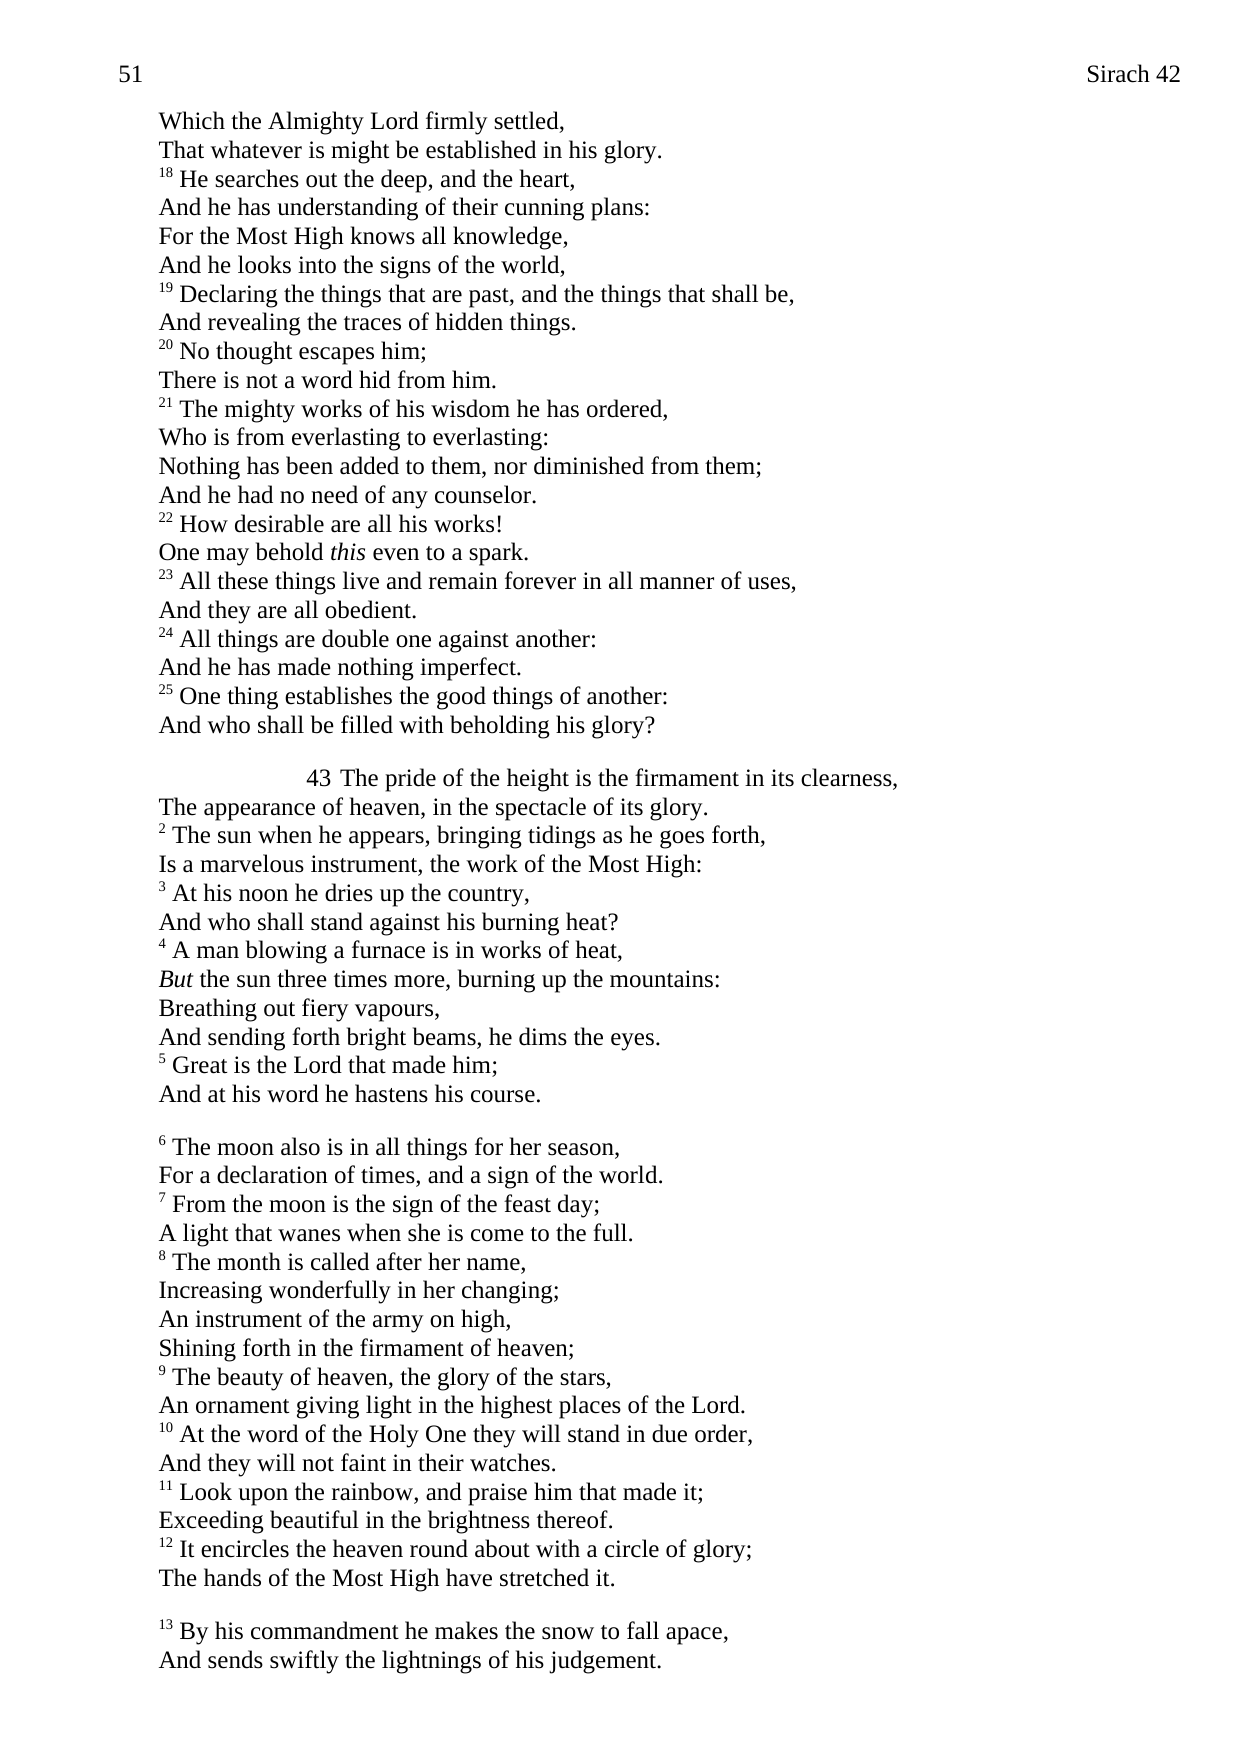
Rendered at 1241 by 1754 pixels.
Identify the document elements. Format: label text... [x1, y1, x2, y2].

text And he has understanding of their cunning plans: [158, 192, 1181, 221]
text And at his word he hastens his course. [158, 1079, 1181, 1108]
text 11 Look upon the rainbow, and praise him that made it; [158, 1477, 1181, 1506]
text 5 Great is the Lord that made him; [158, 1050, 1181, 1079]
text Breathing out fiery vapours, [158, 993, 1181, 1022]
text 18 He searches out the deep, and the heart, [158, 164, 1181, 192]
text And who shall be filled with beholding his glory? [158, 710, 1181, 739]
text An instrument of the army on high, [158, 1304, 1181, 1333]
text Which the Almighty Lord firmly settled, [158, 106, 1181, 135]
text 43The pride of the height is the firmament in its clearness, [306, 763, 1181, 792]
text One may behold this even to a spark. [158, 537, 1181, 566]
text The appearance of heaven, in the spectacle of its glory. [158, 792, 1181, 820]
text A light that wanes when she is come to the full. [158, 1218, 1181, 1247]
text The hands of the Most High have stretched it. [158, 1563, 1181, 1592]
text 9 The beauty of heaven, the glory of the stars, [158, 1362, 1181, 1391]
text And he has made nothing imperfect. [158, 652, 1181, 681]
text 23 All these things live and remain forever in all manner of uses, [158, 566, 1181, 595]
text 24 All things are double one against another: [158, 624, 1181, 652]
text There is not a word hid from him. [158, 365, 1181, 394]
text But the sun three times more, burning up the mountains: [158, 964, 1181, 993]
text And sends swiftly the lightnings of his judgement. [158, 1645, 1181, 1673]
text And who shall stand against his burning heat? [158, 907, 1181, 935]
text 21 The mighty works of his wisdom he has ordered, [158, 394, 1181, 422]
text For the Most High knows all knowledge, [158, 221, 1181, 250]
text 12 It encircles the heaven round about with a circle of glory; [158, 1534, 1181, 1563]
text Shining forth in the firmament of heaven; [158, 1333, 1181, 1362]
text For a declaration of times, and a sign of the world. [158, 1161, 1181, 1189]
text Exceeding beautiful in the brightness thereof. [158, 1506, 1181, 1534]
text 7 From the moon is the sign of the feast day; [158, 1189, 1181, 1218]
text 6 The moon also is in all things for her season, [158, 1132, 1181, 1161]
text Nothing has been added to them, nor diminished from them; [158, 451, 1181, 480]
text And they are all obedient. [158, 595, 1181, 624]
text And he looks into the signs of the world, [158, 250, 1181, 279]
text 8 The month is called after her name, [158, 1247, 1181, 1276]
text An ornament giving light in the highest places of the Lord. [158, 1391, 1181, 1419]
text And he had no need of any counselor. [158, 480, 1181, 509]
text 22 How desirable are all his works! [158, 509, 1181, 537]
text And revealing the traces of hidden things. [158, 307, 1181, 336]
text Who is from everlasting to everlasting: [158, 422, 1181, 451]
text Is a marvelous instrument, the work of the Most High: [158, 849, 1181, 878]
text And they will not faint in their watches. [158, 1448, 1181, 1477]
text 10 At the word of the Holy One they will stand in due order, [158, 1419, 1181, 1448]
text That whatever is might be established in his glory. [158, 135, 1181, 164]
text 25 One thing establishes the good things of another: [158, 681, 1181, 710]
text Increasing wonderfully in her changing; [158, 1276, 1181, 1304]
text 2 The sun when he appears, bringing tidings as he goes forth, [158, 820, 1181, 849]
text 19 Declaring the things that are past, and the things that shall be, [158, 279, 1181, 307]
text 13 By his commandment he makes the snow to fall apace, [158, 1616, 1181, 1645]
text 4 A man blowing a furnace is in works of heat, [158, 935, 1181, 964]
text 3 At his noon he dries up the country, [158, 878, 1181, 907]
text And sending forth bright beams, he dims the eyes. [158, 1022, 1181, 1050]
text 20 No thought escapes him; [158, 336, 1181, 365]
